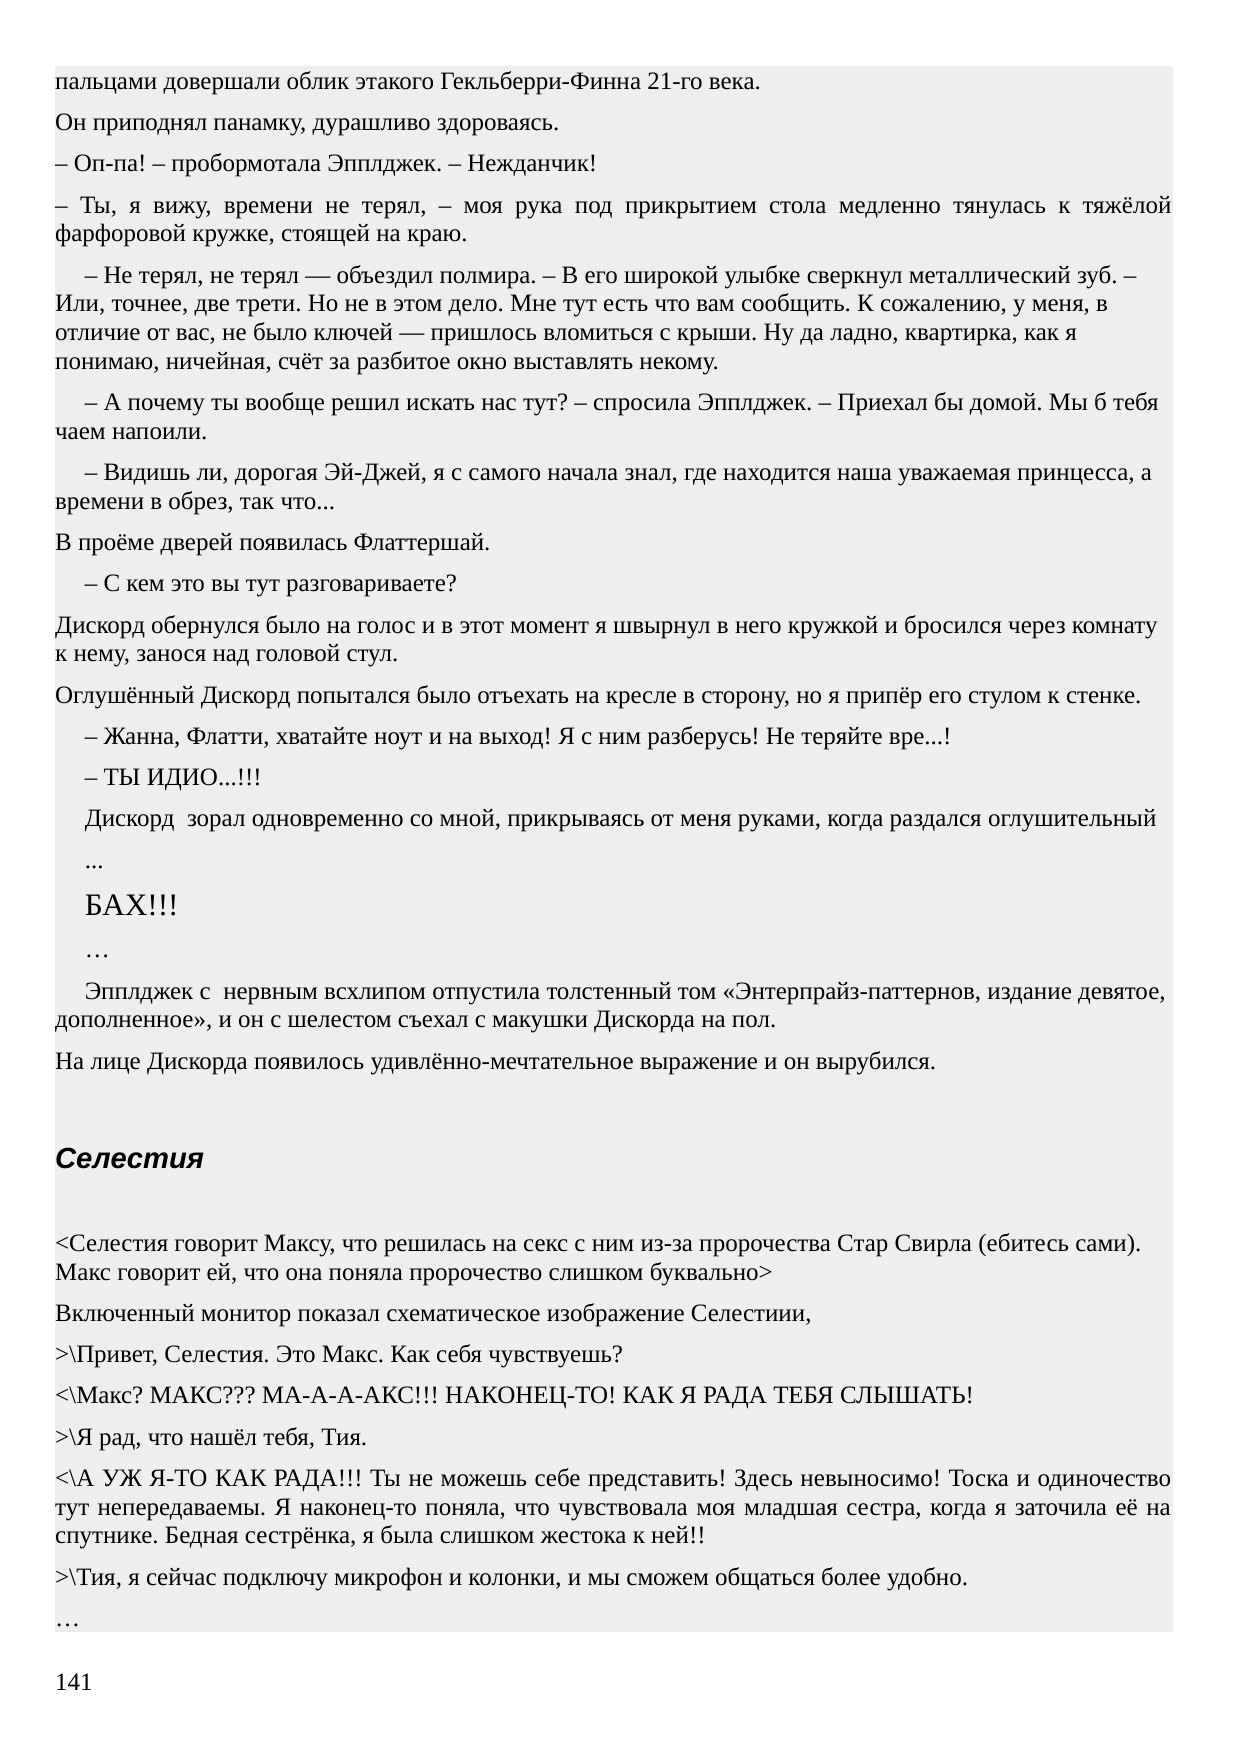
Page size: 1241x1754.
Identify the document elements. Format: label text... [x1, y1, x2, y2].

text <Селестия говорит Максу, что решилась на секс с ним из-за пророчества Стар Свирла (ебитесь сами). Макс говорит ей, что она поняла пророчество слишком буквально> [55, 1228, 1173, 1286]
text Дискорд зорал одновременно со мной, прикрываясь от меня руками, когда раздался оглушительный [55, 803, 1173, 832]
list Дискорд обернулся было на голос и в этот момент я швырнул в него кружкой и бросился через комнату к нему, занося над головой стул. [55, 610, 1173, 667]
text Оглушённый Дискорд попытался было отъехать на кресле в сторону, но я припёр его стулом к стенке. [55, 680, 1173, 708]
text – Жанна, Флатти, хватайте ноут и на выход! Я с ним разберусь! Не теряйте вре...! [55, 721, 1173, 750]
text >\Привет, Селестия. Это Макс. Как себя чувствуешь? [55, 1339, 1173, 1368]
text – С кем это вы тут разговариваете? [55, 568, 1173, 597]
text <\А УЖ Я-ТО КАК РАДА!!! Ты не можешь себе представить! Здесь невыносимо! Тоска и одиночество тут непередаваемы. Я наконец-то поняла, что чувствовала моя младшая сестра, когда я заточила её на спутнике. Бедная сестрёнка, я была слишком жестока к ней!! [55, 1463, 1173, 1549]
text – ТЫ ИДИО...!!! [55, 762, 1173, 791]
text Он приподнял панамку, дурашливо здороваясь. [55, 107, 1173, 136]
text На лице Дискорда появилось удивлённо-мечтательное выражение и он вырубился. [55, 1046, 1173, 1074]
subtitle Селестия [55, 1141, 1173, 1174]
text … [55, 1603, 1173, 1632]
text <\Макс? МАКС??? МА-А-А-АКС!!! НАКОНЕЦ-ТО! КАК Я РАДА ТЕБЯ СЛЫШАТЬ! [55, 1381, 1173, 1409]
text >\Тия, я сейчас подключу микрофон и колонки, и мы сможем общаться более удобно. [55, 1562, 1173, 1591]
text – А почему ты вообще решил искать нас тут? – спросила Эпплджек. – Приехал бы домой. Мы б тебя чаем напоили. [55, 387, 1173, 445]
text БАХ!!! [55, 886, 1173, 922]
text – Оп-па! – пробормотала Эпплджек. – Нежданчик! [55, 148, 1173, 177]
text – Видишь ли, дорогая Эй-Джей, я с самого начала знал, где находится наша уважаемая принцесса, а времени в обрез, так что... [55, 457, 1173, 515]
text В проёме дверей появилась Флаттершай. [55, 527, 1173, 556]
text >\Я рад, что нашёл тебя, Тия. [55, 1422, 1173, 1451]
text Включенный монитор показал схематическое изображение Селестиии, [55, 1298, 1173, 1327]
text – Не терял, не терял — объездил полмира. – В его широкой улыбке сверкнул металлический зуб. – Или, точнее, две трети. Но не в этом дело. Мне тут есть что вам сообщить. К сожалению, у меня, в отличие от вас, не было ключей — пришлось вломиться с крыши. Ну да ладно, квартирка, как я понимаю, ничейная, счёт за разбитое окно выставлять некому. [55, 260, 1173, 375]
text – Ты, я вижу, времени не терял, – моя рука под прикрытием стола медленно тянулась к тяжёлой фарфоровой кружке, стоящей на краю. [55, 190, 1173, 247]
text Эпплджек с нервным всхлипом отпустила толстенный том «Энтерпрайз-паттернов, издание девятое, дополненное», и он с шелестом съехал с макушки Дискорда на пол. [55, 976, 1173, 1033]
text пальцами довершали облик этакого Гекльберри-Финна 21-го века. [55, 66, 1173, 95]
text ... [55, 845, 1173, 873]
text … [55, 934, 1173, 963]
